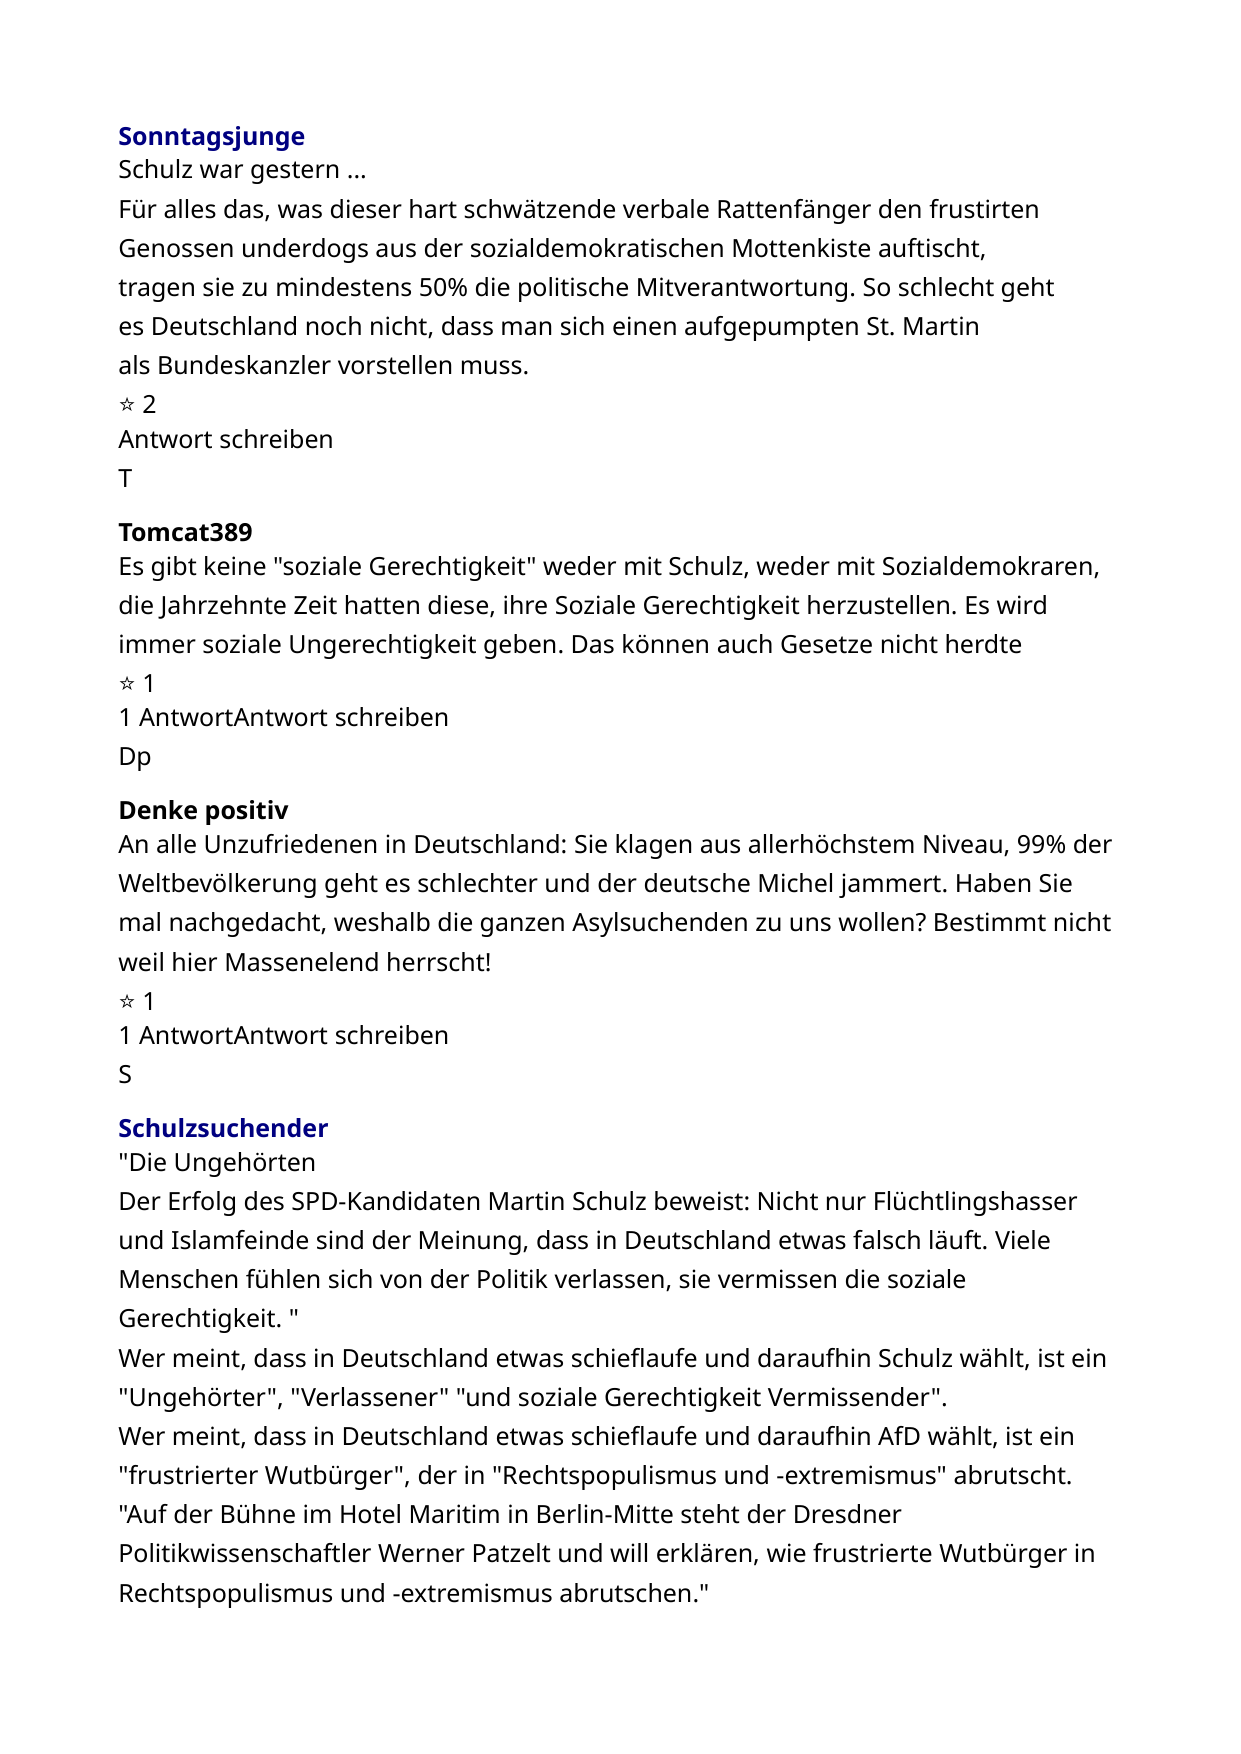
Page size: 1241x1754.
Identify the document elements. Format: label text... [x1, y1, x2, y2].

text Wer meint, dass in Deutschland etwas schieflaufe und daraufhin Schulz wählt, ist ein "Ungehörter", "Verlassener" "und soziale Gerechtigkeit Vermissender". [118, 1340, 1122, 1413]
subtitle Sonntagsjunge [118, 118, 1122, 152]
text 1 AntwortAntwort schreiben [118, 700, 1122, 734]
text Antwort schreiben [118, 421, 1122, 455]
text S [118, 1057, 1122, 1091]
text "Auf der Bühne im Hotel Maritim in Berlin-Mitte steht der Dresdner Politikwissenschaftler Werner Patzelt und will erklären, wie frustrierte Wutbürger in Rechtspopulismus und -extremismus abrutschen." [118, 1497, 1122, 1609]
text Dp [118, 739, 1122, 773]
text Schulz war gestern ... Für alles das, was dieser hart schwätzende verbale Rattenfänger den frustirten Genossen underdogs aus der sozialdemokratischen Mottenkiste auftischt, tragen sie zu mindestens 50% die politische Mitverantwortung. So schlecht geht es Deutschland noch nicht, dass man sich einen aufgepumpten St. Martin als Bundeskanzler vorstellen muss. [118, 152, 1122, 382]
text ⭐️ 1 [118, 666, 1122, 700]
text T [118, 460, 1122, 494]
subtitle Denke positiv [118, 793, 1122, 827]
text "Die Ungehörten Der Erfolg des SPD-Kandidaten Martin Schulz beweist: Nicht nur Flüchtlingshasser und Islamfeinde sind der Meinung, dass in Deutschland etwas falsch läuft. Viele Menschen fühlen sich von der Politik verlassen, sie vermissen die soziale Gerechtigkeit. " [118, 1144, 1122, 1335]
text Wer meint, dass in Deutschland etwas schieflaufe und daraufhin AfD wählt, ist ein "frustrierter Wutbürger", der in "Rechtspopulismus und -extremismus" abrutscht. [118, 1419, 1122, 1492]
subtitle Schulzsuchender [118, 1110, 1122, 1144]
text Es gibt keine "soziale Gerechtigkeit" weder mit Schulz, weder mit Sozialdemokraren, die Jahrzehnte Zeit hatten diese, ihre Soziale Gerechtigkeit herzustellen. Es wird immer soziale Ungerechtigkeit geben. Das können auch Gesetze nicht herdte [118, 548, 1122, 661]
text 1 AntwortAntwort schreiben [118, 1017, 1122, 1052]
text ⭐️ 2 [118, 387, 1122, 421]
text ⭐️ 1 [118, 983, 1122, 1017]
text An alle Unzufriedenen in Deutschland: Sie klagen aus allerhöchstem Niveau, 99% der Weltbevölkerung geht es schlechter und der deutsche Michel jammert. Haben Sie mal nachgedacht, weshalb die ganzen Asylsuchenden zu uns wollen? Bestimmt nicht weil hier Massenelend herrscht! [118, 827, 1122, 978]
subtitle Tomcat389 [118, 514, 1122, 548]
